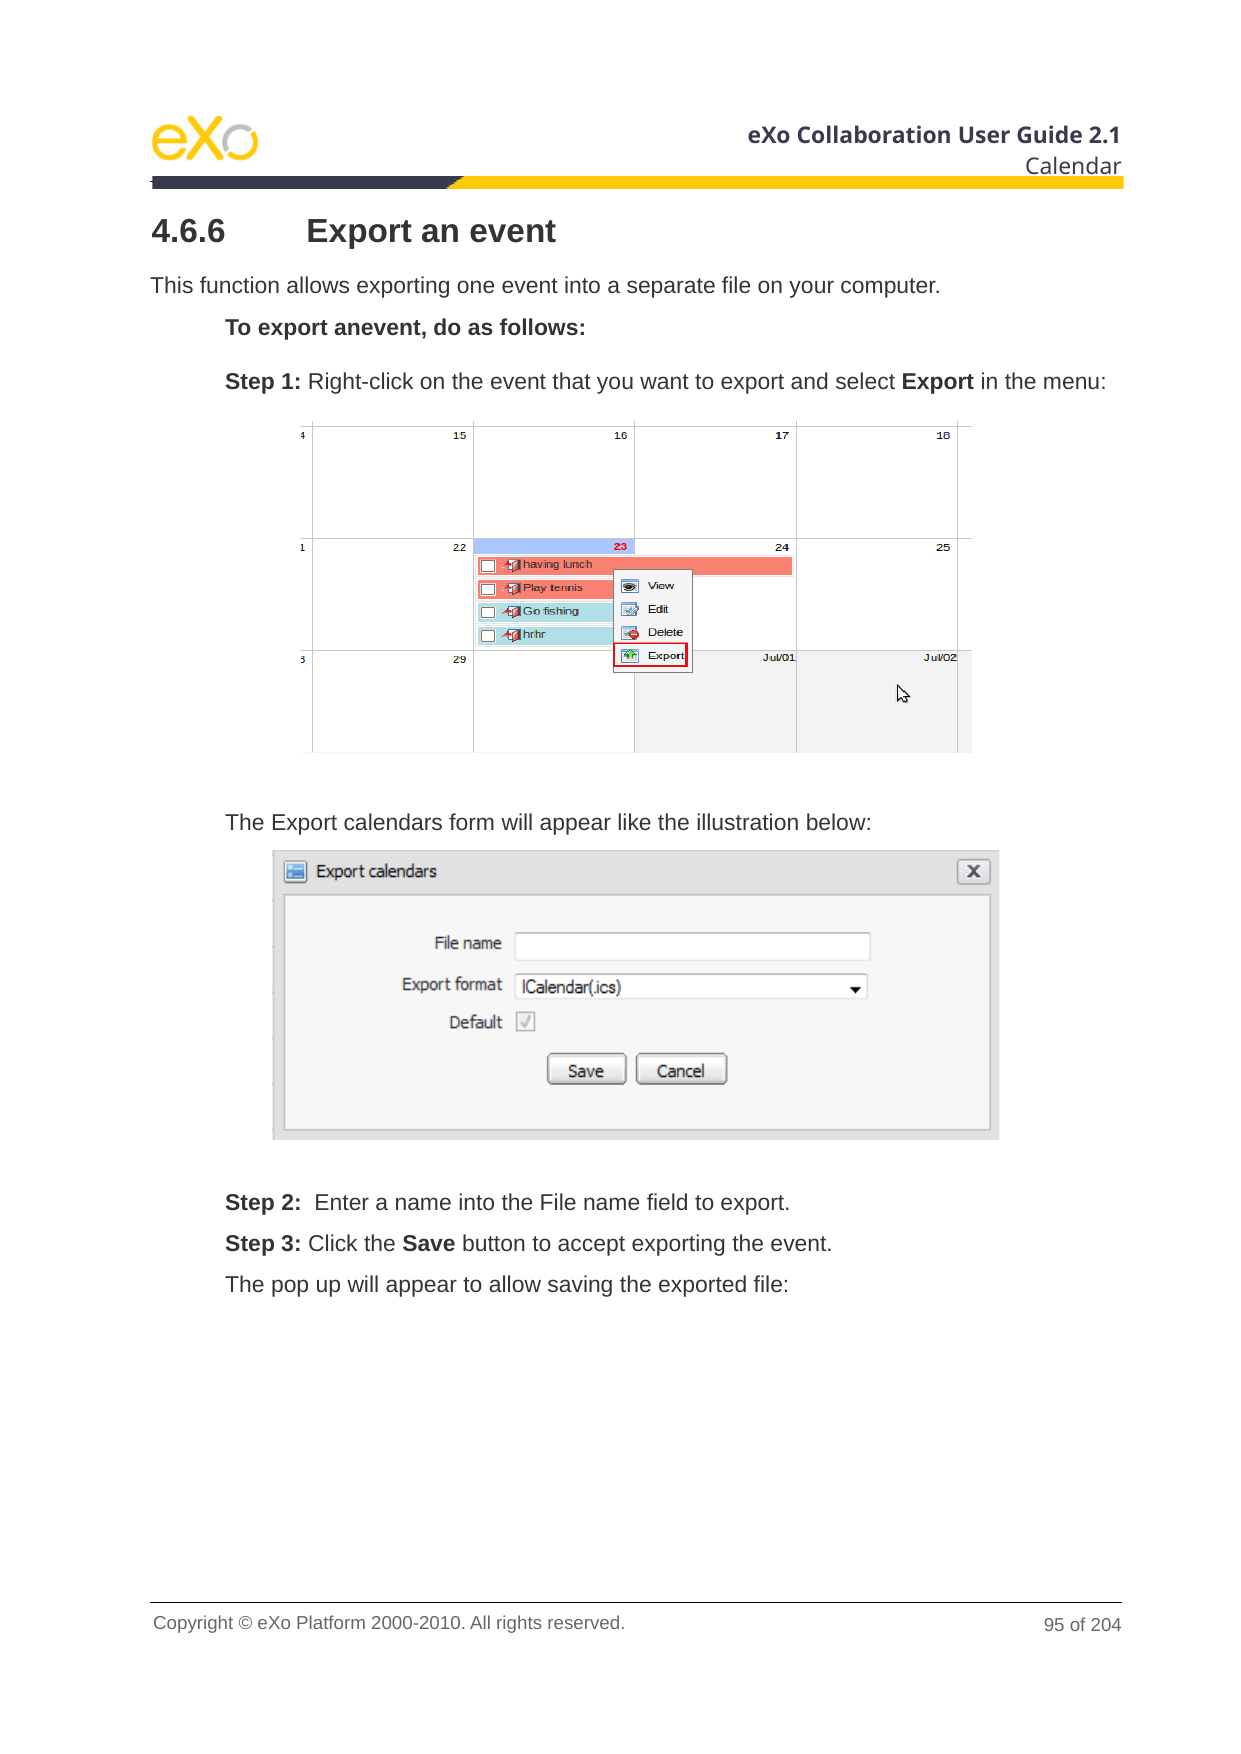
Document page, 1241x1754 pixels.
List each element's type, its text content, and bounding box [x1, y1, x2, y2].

list Step 1: Right-click on the event that you want to export and select Export in the menu: [187, 368, 1122, 394]
list Step 3: Click the Save button to accept exporting the event. [187, 1230, 1122, 1256]
subtitle Export an event [150, 211, 1122, 249]
list Step 2: Enter a name into the File name field to export. [187, 1188, 1122, 1215]
picture [152, 176, 1124, 189]
list The Export calendars form will appear like the illustration below: [187, 809, 1122, 836]
list To export anevent, do as follows: [187, 313, 1122, 340]
picture [272, 850, 1000, 1140]
picture [301, 421, 972, 753]
list The pop up will appear to allow saving the exported file: [187, 1271, 1122, 1297]
picture [152, 115, 259, 161]
text This function allows exporting one event into a separate file on your computer. [150, 272, 1122, 298]
